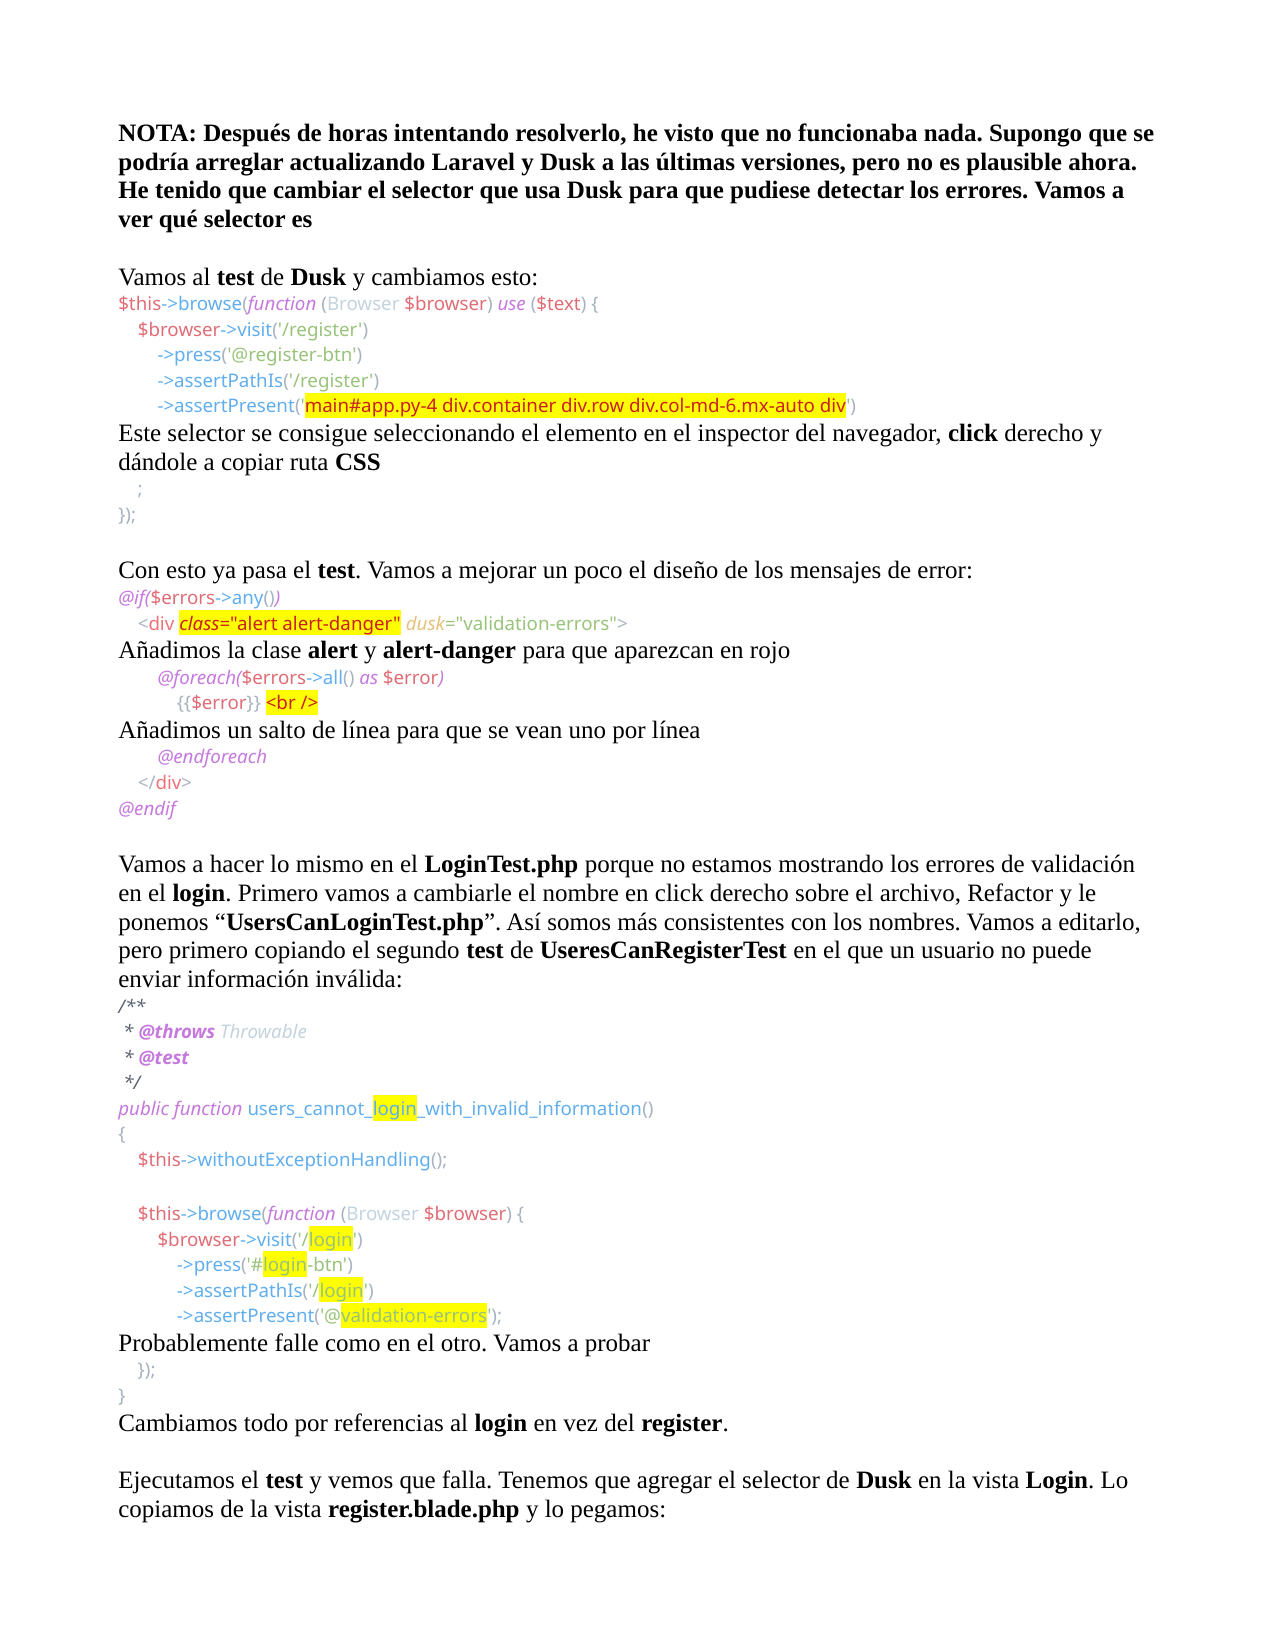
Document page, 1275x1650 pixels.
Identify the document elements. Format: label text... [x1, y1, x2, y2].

text @if($errors->any()) <div class="alert alert-danger" dusk="validation-errors"> Añadimos la clase alert y alert-danger para que aparezcan en rojo [118, 584, 1157, 664]
text Con esto ya pasa el test. Vamos a mejorar un poco el diseño de los mensajes de error: [118, 556, 1157, 584]
text Ejecutamos el test y vemos que falla. Tenemos que agregar el selector de Dusk en la vista Login. Lo copiamos de la vista register.blade.php y lo pegamos: [118, 1465, 1157, 1523]
text NOTA: Después de horas intentando resolverlo, he visto que no funcionaba nada. Supongo que se podría arreglar actualizando Laravel y Dusk a las últimas versiones, pero no es plausible ahora. He tenido que cambiar el selector que usa Dusk para que pudiese detectar los errores. Vamos a [118, 118, 1157, 204]
text Vamos a hacer lo mismo en el LoginTest.php porque no estamos mostrando los errores de validación en el login. Primero vamos a cambiarle el nombre en click derecho sobre el archivo, Refactor y le ponemos “UsersCanLoginTest.php”. Así somos más consistentes con los nombres. Vamos a editarlo, pero primero copiando el segundo test de UseresCanRegisterTest en el que un usuario no puede enviar información inválida: [118, 849, 1157, 993]
text @foreach($errors->all() as $error) {{$error}} <br /> Añadimos un salto de línea para que se vean uno por línea [118, 664, 1157, 744]
text ver qué selector es [118, 204, 1157, 233]
text $this->browse(function (Browser $browser) use ($text) { $browser->visit('/register') ->press('@register-btn') ->assertPathIs('/register') ->assertPresent('main#app.py-4 div.container div.row div.col-md-6.mx-auto div') Este selector se consigue seleccionando el elemento en el inspector del navegador, click derecho y dándole a copiar ruta CSS [118, 291, 1157, 476]
text Cambiamos todo por referencias al login en vez del register. [118, 1408, 1157, 1436]
text Vamos al test de Dusk y cambiamos esto: [118, 262, 1157, 291]
text @endforeach </div> @endif [118, 744, 1157, 820]
text }); } [118, 1357, 1157, 1408]
text ; }); [118, 476, 1157, 527]
text /** * @throws Throwable * @test */ public function users_cannot_login_with_invalid_information() { $this->withoutExceptionHandling(); $this->browse(function (Browser $browser) { $browser->visit('/login') ->press('#login-btn') ->assertPathIs('/login') ->assertPresent('@validation-errors'); Probablemente falle como en el otro. Vamos a probar [118, 993, 1157, 1357]
